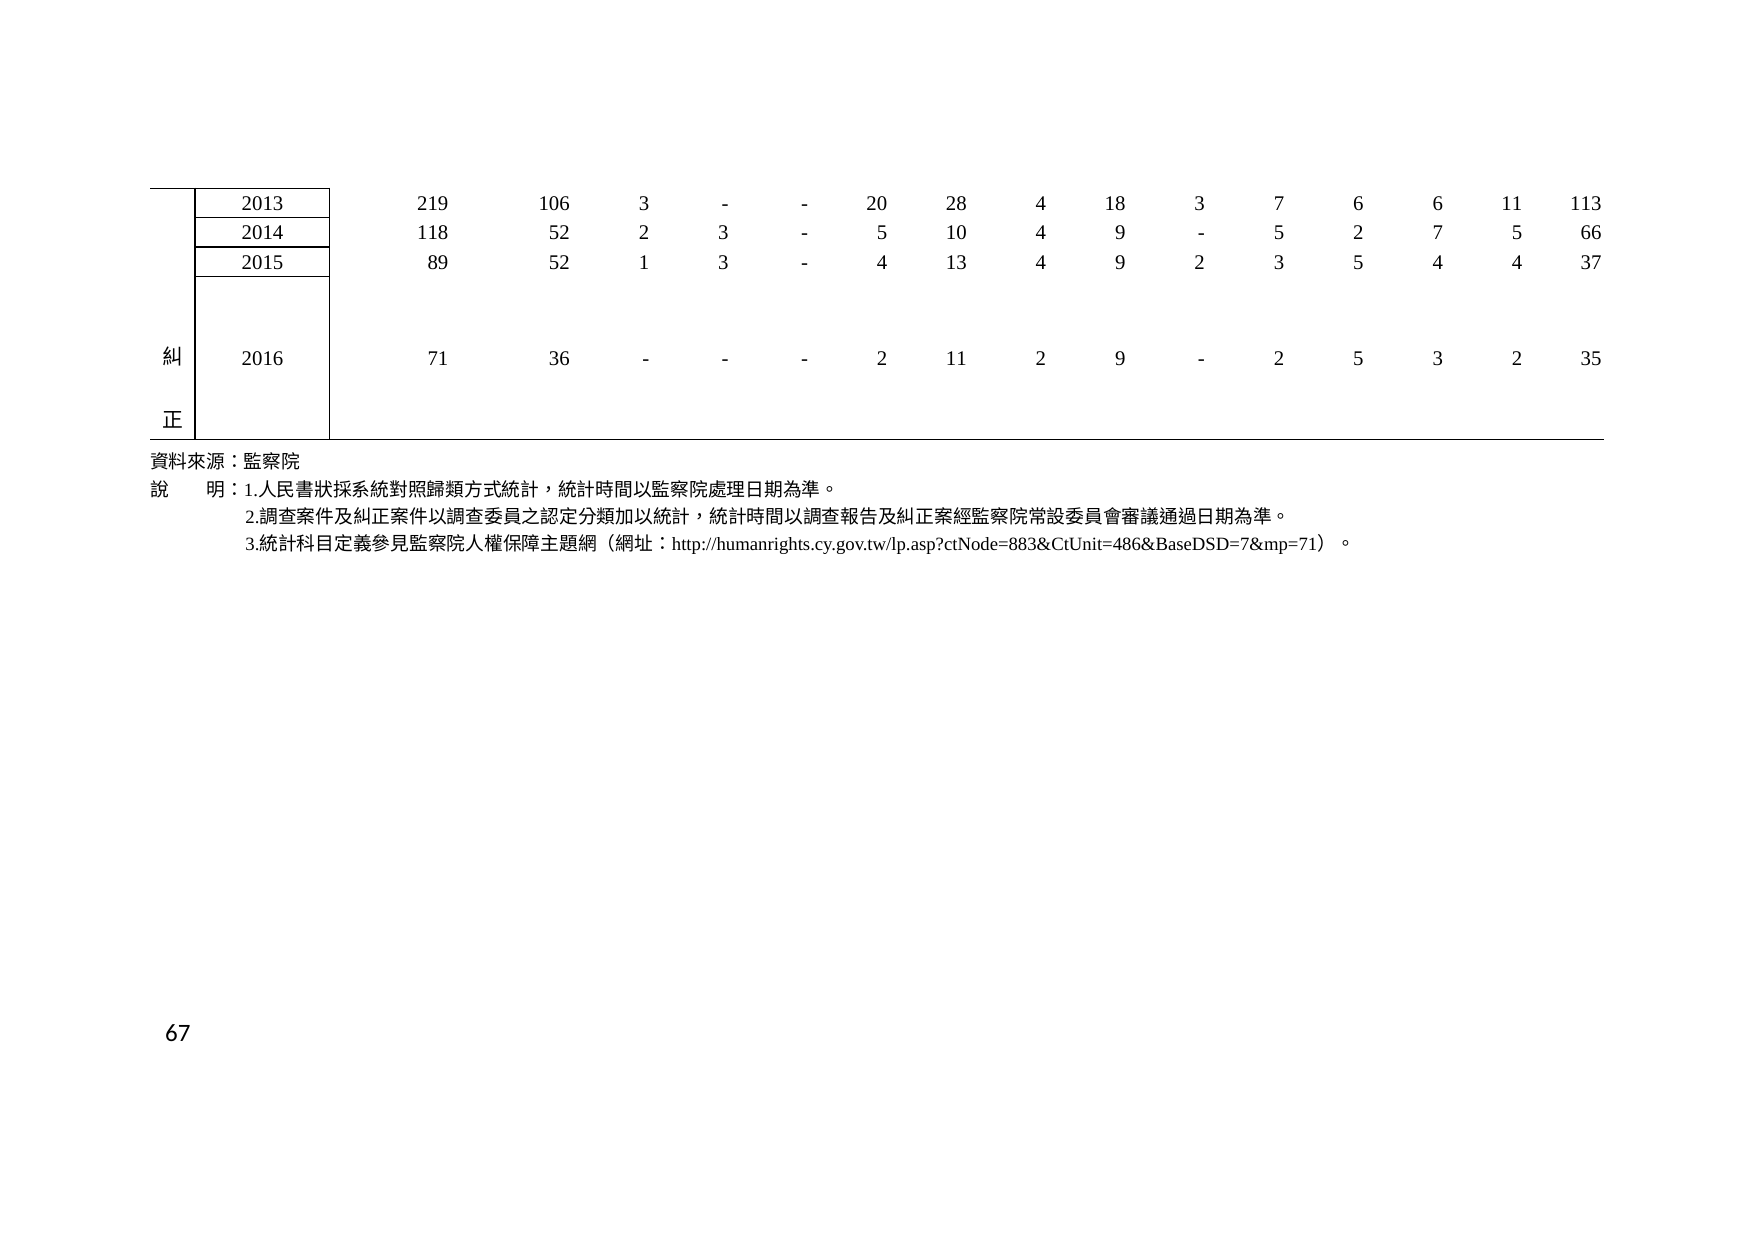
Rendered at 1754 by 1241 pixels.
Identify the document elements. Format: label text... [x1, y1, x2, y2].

table_cell 2 [573, 217, 652, 246]
table_cell 52 [451, 217, 572, 246]
text 3.統計科目定義參見監察院人權保障主題網（網址：http://humanrights.cy.gov.tw/lp.asp?ctNode=883&CtUnit=486&BaseDSD=7&mp=71）。 [150, 529, 1604, 556]
table_cell 37 [1525, 246, 1604, 276]
table_cell 3 [1366, 276, 1446, 438]
table_cell 10 [890, 217, 969, 246]
table_cell 3 [1208, 246, 1287, 276]
table_cell 4 [969, 217, 1049, 246]
table_cell 6 [1366, 188, 1446, 217]
table_cell 3 [1128, 188, 1207, 217]
table_cell 3 [652, 246, 731, 276]
text 2.調查案件及糾正案件以調查委員之認定分類加以統計，統計時間以調查報告及糾正案經監察院常設委員會審議通過日期為準。 [150, 501, 1604, 529]
table_cell 5 [1446, 217, 1525, 246]
table_cell 2013 [196, 189, 329, 217]
table_cell 89 [330, 246, 451, 276]
table_cell 9 [1049, 246, 1128, 276]
table_cell 219 [330, 188, 451, 217]
table_cell 2 [1446, 276, 1525, 438]
table_cell 2014 [196, 218, 329, 246]
table_cell 7 [1208, 188, 1287, 217]
table_cell 2 [1208, 276, 1287, 438]
table_cell 66 [1525, 217, 1604, 246]
table_cell 7 [1366, 217, 1446, 246]
table_cell - [573, 276, 652, 438]
table_cell 5 [1287, 276, 1366, 438]
table_cell 3 [573, 188, 652, 217]
table_cell - [731, 188, 811, 217]
table_cell 11 [890, 276, 969, 438]
table_cell 113 [1525, 188, 1604, 217]
table_cell 4 [969, 246, 1049, 276]
text 說 明：1.人民書狀採系統對照歸類方式統計，統計時間以監察院處理日期為準。 [150, 474, 1604, 501]
table_cell 36 [451, 276, 572, 438]
table_cell 20 [811, 188, 890, 217]
table_cell 6 [1287, 188, 1366, 217]
table_cell - [1128, 217, 1207, 246]
table_cell 糾 正 案 件 [150, 189, 194, 438]
text 資料來源：監察院 [150, 447, 1604, 474]
table_cell 2016 [196, 277, 329, 438]
table_cell 118 [330, 217, 451, 246]
table_cell 2 [1287, 217, 1366, 246]
table_cell 13 [890, 246, 969, 276]
table_cell 1 [573, 246, 652, 276]
table_cell 18 [1049, 188, 1128, 217]
table_cell - [652, 188, 731, 217]
table_cell 9 [1049, 217, 1128, 246]
table_cell - [1128, 276, 1207, 438]
table_cell 11 [1446, 188, 1525, 217]
table_cell 2015 [196, 248, 329, 276]
table_cell 4 [1366, 246, 1446, 276]
table_cell 3 [652, 217, 731, 246]
table_cell 4 [1446, 246, 1525, 276]
table_cell 106 [451, 188, 572, 217]
table_cell - [731, 246, 811, 276]
table_cell 2 [1128, 246, 1207, 276]
table_cell 4 [969, 188, 1049, 217]
table_cell 5 [811, 217, 890, 246]
table_cell 71 [330, 276, 451, 438]
table_cell 9 [1049, 276, 1128, 438]
table_cell 52 [451, 246, 572, 276]
table_cell 2 [969, 276, 1049, 438]
table_cell 35 [1525, 276, 1604, 438]
table_cell 28 [890, 188, 969, 217]
table_cell 4 [811, 246, 890, 276]
table_cell - [731, 217, 811, 246]
table_cell 2 [811, 276, 890, 438]
table_cell - [731, 276, 811, 438]
table_cell 5 [1287, 246, 1366, 276]
table_cell 5 [1208, 217, 1287, 246]
table_cell - [652, 276, 731, 438]
